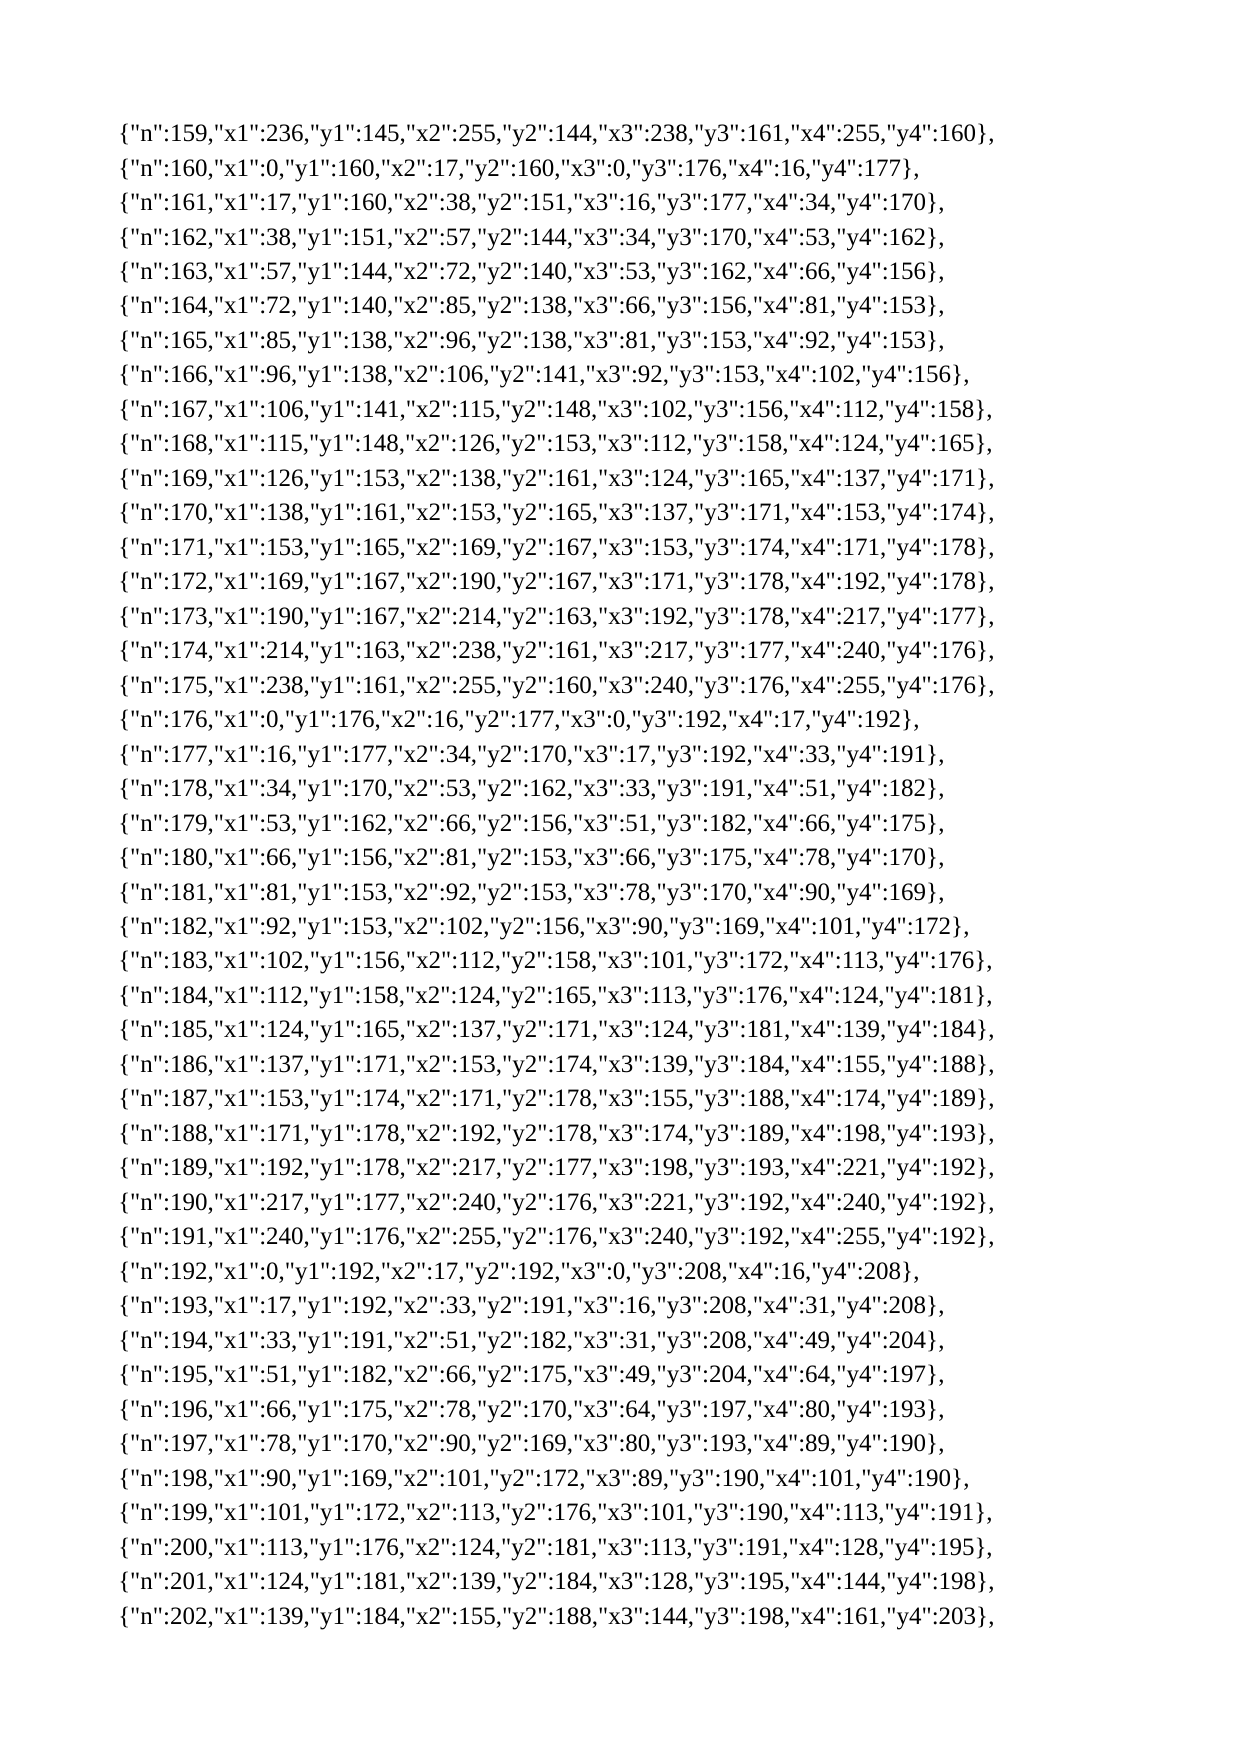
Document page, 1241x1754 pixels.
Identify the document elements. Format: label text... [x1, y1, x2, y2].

text {"n":159,"x1":236,"y1":145,"x2":255,"y2":144,"x3":238,"y3":161,"x4":255,"y4":160},{"n":160,"x1":0,"y1":160,"x2":17,"y2":160,"x3":0,"y3":176,"x4":16,"y4":177},{"n":161,"x1":17,"y1":160,"x2":38,"y2":151,"x3":16,"y3":177,"x4":34,"y4":170},{"n":162,"x1":38,"y1":151,"x2":57,"y2":144,"x3":34,"y3":170,"x4":53,"y4":162},{"n":163,"x1":57,"y1":144,"x2":72,"y2":140,"x3":53,"y3":162,"x4":66,"y4":156},{"n":164,"x1":72,"y1":140,"x2":85,"y2":138,"x3":66,"y3":156,"x4":81,"y4":153},{"n":165,"x1":85,"y1":138,"x2":96,"y2":138,"x3":81,"y3":153,"x4":92,"y4":153},{"n":166,"x1":96,"y1":138,"x2":106,"y2":141,"x3":92,"y3":153,"x4":102,"y4":156},{"n":167,"x1":106,"y1":141,"x2":115,"y2":148,"x3":102,"y3":156,"x4":112,"y4":158},{"n":168,"x1":115,"y1":148,"x2":126,"y2":153,"x3":112,"y3":158,"x4":124,"y4":165},{"n":169,"x1":126,"y1":153,"x2":138,"y2":161,"x3":124,"y3":165,"x4":137,"y4":171},{"n":170,"x1":138,"y1":161,"x2":153,"y2":165,"x3":137,"y3":171,"x4":153,"y4":174},{"n":171,"x1":153,"y1":165,"x2":169,"y2":167,"x3":153,"y3":174,"x4":171,"y4":178},{"n":172,"x1":169,"y1":167,"x2":190,"y2":167,"x3":171,"y3":178,"x4":192,"y4":178},{"n":173,"x1":190,"y1":167,"x2":214,"y2":163,"x3":192,"y3":178,"x4":217,"y4":177},{"n":174,"x1":214,"y1":163,"x2":238,"y2":161,"x3":217,"y3":177,"x4":240,"y4":176},{"n":175,"x1":238,"y1":161,"x2":255,"y2":160,"x3":240,"y3":176,"x4":255,"y4":176},{"n":176,"x1":0,"y1":176,"x2":16,"y2":177,"x3":0,"y3":192,"x4":17,"y4":192},{"n":177,"x1":16,"y1":177,"x2":34,"y2":170,"x3":17,"y3":192,"x4":33,"y4":191},{"n":178,"x1":34,"y1":170,"x2":53,"y2":162,"x3":33,"y3":191,"x4":51,"y4":182},{"n":179,"x1":53,"y1":162,"x2":66,"y2":156,"x3":51,"y3":182,"x4":66,"y4":175},{"n":180,"x1":66,"y1":156,"x2":81,"y2":153,"x3":66,"y3":175,"x4":78,"y4":170},{"n":181,"x1":81,"y1":153,"x2":92,"y2":153,"x3":78,"y3":170,"x4":90,"y4":169},{"n":182,"x1":92,"y1":153,"x2":102,"y2":156,"x3":90,"y3":169,"x4":101,"y4":172},{"n":183,"x1":102,"y1":156,"x2":112,"y2":158,"x3":101,"y3":172,"x4":113,"y4":176},{"n":184,"x1":112,"y1":158,"x2":124,"y2":165,"x3":113,"y3":176,"x4":124,"y4":181},{"n":185,"x1":124,"y1":165,"x2":137,"y2":171,"x3":124,"y3":181,"x4":139,"y4":184},{"n":186,"x1":137,"y1":171,"x2":153,"y2":174,"x3":139,"y3":184,"x4":155,"y4":188},{"n":187,"x1":153,"y1":174,"x2":171,"y2":178,"x3":155,"y3":188,"x4":174,"y4":189},{"n":188,"x1":171,"y1":178,"x2":192,"y2":178,"x3":174,"y3":189,"x4":198,"y4":193},{"n":189,"x1":192,"y1":178,"x2":217,"y2":177,"x3":198,"y3":193,"x4":221,"y4":192},{"n":190,"x1":217,"y1":177,"x2":240,"y2":176,"x3":221,"y3":192,"x4":240,"y4":192},{"n":191,"x1":240,"y1":176,"x2":255,"y2":176,"x3":240,"y3":192,"x4":255,"y4":192},{"n":192,"x1":0,"y1":192,"x2":17,"y2":192,"x3":0,"y3":208,"x4":16,"y4":208},{"n":193,"x1":17,"y1":192,"x2":33,"y2":191,"x3":16,"y3":208,"x4":31,"y4":208},{"n":194,"x1":33,"y1":191,"x2":51,"y2":182,"x3":31,"y3":208,"x4":49,"y4":204},{"n":195,"x1":51,"y1":182,"x2":66,"y2":175,"x3":49,"y3":204,"x4":64,"y4":197},{"n":196,"x1":66,"y1":175,"x2":78,"y2":170,"x3":64,"y3":197,"x4":80,"y4":193},{"n":197,"x1":78,"y1":170,"x2":90,"y2":169,"x3":80,"y3":193,"x4":89,"y4":190},{"n":198,"x1":90,"y1":169,"x2":101,"y2":172,"x3":89,"y3":190,"x4":101,"y4":190},{"n":199,"x1":101,"y1":172,"x2":113,"y2":176,"x3":101,"y3":190,"x4":113,"y4":191},{"n":200,"x1":113,"y1":176,"x2":124,"y2":181,"x3":113,"y3":191,"x4":128,"y4":195},{"n":201,"x1":124,"y1":181,"x2":139,"y2":184,"x3":128,"y3":195,"x4":144,"y4":198},{"n":202,"x1":139,"y1":184,"x2":155,"y2":188,"x3":144,"y3":198,"x4":161,"y4":203}, [118, 118, 1122, 1629]
